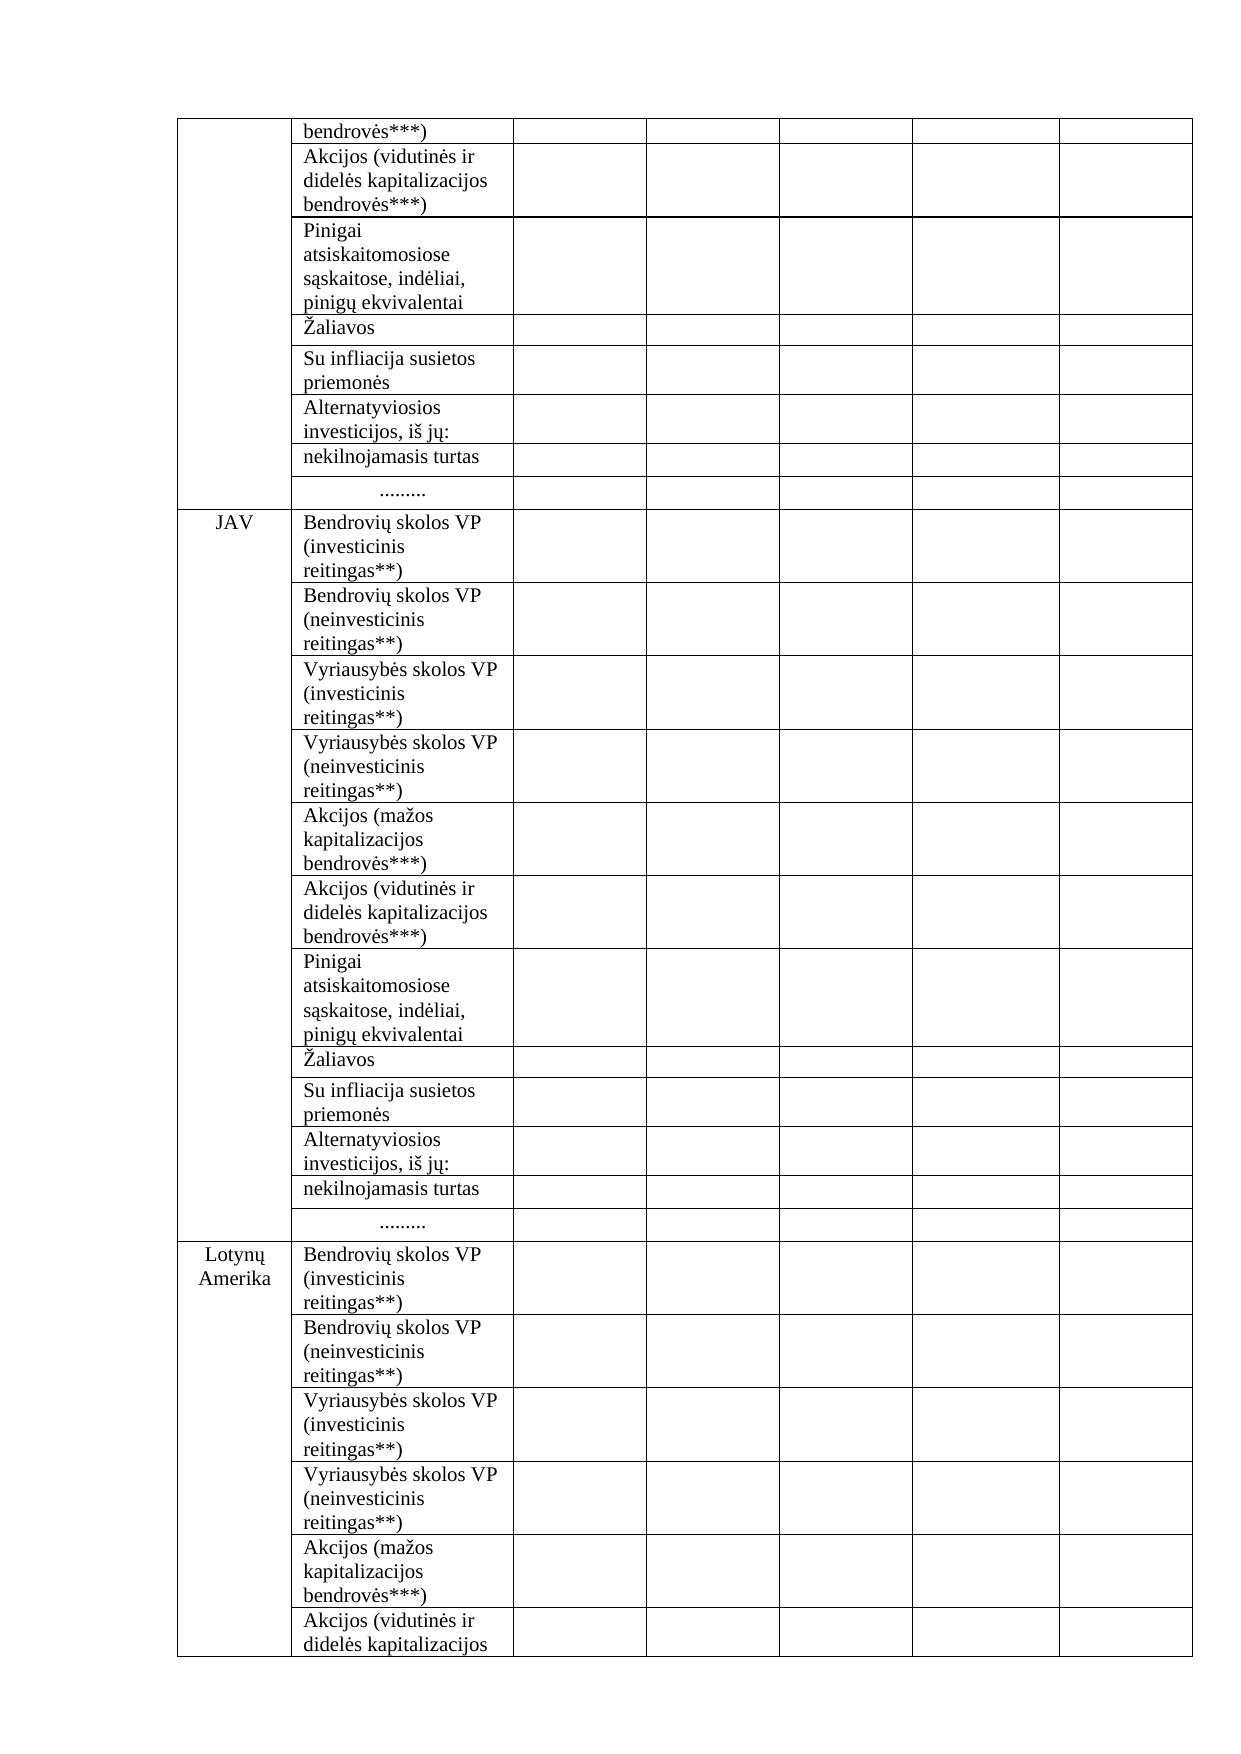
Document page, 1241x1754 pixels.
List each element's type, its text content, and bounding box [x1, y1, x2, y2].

table_cell nekilnojamasis turtas [292, 444, 513, 476]
table_cell [913, 477, 1059, 509]
table_cell [1060, 1047, 1192, 1077]
table_cell [514, 1078, 646, 1126]
table_cell [913, 346, 1059, 394]
table_cell [647, 583, 779, 655]
table_cell [780, 1127, 912, 1175]
table_cell [780, 1176, 912, 1208]
table_cell [780, 730, 912, 802]
table_cell [913, 583, 1059, 655]
table_cell [780, 876, 912, 948]
table_cell [178, 119, 291, 509]
table_cell Akcijos (vidutinės ir didelės kapitalizacijos [292, 1608, 513, 1656]
table_cell [913, 803, 1059, 875]
table_cell Bendrovių skolos VP (investicinis reitingas**) [292, 510, 513, 582]
table_cell [514, 346, 646, 394]
table_cell [913, 144, 1059, 216]
table_cell [514, 144, 646, 216]
table_cell [514, 315, 646, 345]
table_cell [780, 315, 912, 345]
table_cell [913, 876, 1059, 948]
table_cell [647, 144, 779, 216]
table_cell [514, 803, 646, 875]
table_cell [647, 1176, 779, 1208]
table_cell [514, 949, 646, 1046]
table_cell [514, 477, 646, 509]
table_cell [780, 1047, 912, 1077]
table_cell [647, 444, 779, 476]
table_cell [780, 803, 912, 875]
table_cell ......... [292, 477, 513, 509]
table_cell [913, 730, 1059, 802]
table_cell [647, 346, 779, 394]
table_cell [1060, 949, 1192, 1046]
table_cell Bendrovių skolos VP (investicinis reitingas**) [292, 1242, 513, 1314]
table_cell [647, 1078, 779, 1126]
table_cell [514, 1315, 646, 1387]
table_cell [514, 1209, 646, 1241]
table_cell [1060, 315, 1192, 345]
table_cell [514, 583, 646, 655]
table_cell [913, 1209, 1059, 1241]
table_cell [1060, 656, 1192, 729]
table_cell [514, 1047, 646, 1077]
table_cell [1060, 1242, 1192, 1314]
table_cell [780, 477, 912, 509]
table_cell [1060, 346, 1192, 394]
table_cell [1060, 1535, 1192, 1607]
table_cell [1060, 876, 1192, 948]
table_cell Vyriausybės skolos VP (investicinis reitingas**) [292, 1388, 513, 1461]
table_cell [780, 395, 912, 443]
table_cell [1060, 477, 1192, 509]
table_cell [780, 1462, 912, 1534]
table_cell [913, 1242, 1059, 1314]
table_cell [780, 1242, 912, 1314]
table_cell [1060, 1462, 1192, 1534]
table_cell [514, 1462, 646, 1534]
table_cell [913, 656, 1059, 729]
table_cell Vyriausybės skolos VP (investicinis reitingas**) [292, 656, 513, 729]
table_cell [514, 444, 646, 476]
table_cell Žaliavos [292, 315, 513, 345]
table_cell Pinigai atsiskaitomosiose sąskaitose, indėliai, pinigų ekvivalentai [292, 218, 513, 314]
table_cell [780, 144, 912, 216]
table_cell [913, 1176, 1059, 1208]
table_cell [780, 583, 912, 655]
table_cell Bendrovių skolos VP (neinvesticinis reitingas**) [292, 583, 513, 655]
table_cell [647, 1388, 779, 1461]
table_cell [647, 1462, 779, 1534]
table_cell Akcijos (mažos kapitalizacijos bendrovės***) [292, 803, 513, 875]
table_cell [1060, 583, 1192, 655]
table_cell Bendrovių skolos VP (neinvesticinis reitingas**) [292, 1315, 513, 1387]
table_cell [647, 876, 779, 948]
table_cell [780, 218, 912, 314]
table_cell nekilnojamasis turtas [292, 1176, 513, 1208]
table_cell [913, 218, 1059, 314]
table_cell [780, 119, 912, 143]
table_cell [647, 510, 779, 582]
table_cell [647, 803, 779, 875]
table_cell [780, 444, 912, 476]
table_cell Su infliacija susietos priemonės [292, 1078, 513, 1126]
table_cell [913, 1315, 1059, 1387]
table_cell [780, 949, 912, 1046]
table_cell [1060, 1608, 1192, 1656]
table_cell [780, 656, 912, 729]
table_cell [913, 444, 1059, 476]
table_cell [647, 1608, 779, 1656]
table_cell [647, 315, 779, 345]
table_cell [913, 1388, 1059, 1461]
table_cell [913, 1078, 1059, 1126]
table_cell [780, 346, 912, 394]
table_cell [913, 1047, 1059, 1077]
table_cell Vyriausybės skolos VP (neinvesticinis reitingas**) [292, 1462, 513, 1534]
table_cell [1060, 444, 1192, 476]
table_cell [1060, 218, 1192, 314]
table_cell JAV [178, 510, 291, 1241]
table_cell [514, 218, 646, 314]
table_cell [913, 1462, 1059, 1534]
table_cell [780, 1388, 912, 1461]
table_cell [1060, 144, 1192, 216]
table_cell [1060, 730, 1192, 802]
table_cell [514, 1127, 646, 1175]
table_cell [514, 876, 646, 948]
table_cell Žaliavos [292, 1047, 513, 1077]
table_cell [1060, 1209, 1192, 1241]
table_cell [514, 1608, 646, 1656]
table_cell [647, 218, 779, 314]
table_cell [647, 119, 779, 143]
table_cell [780, 1078, 912, 1126]
table_cell [647, 1242, 779, 1314]
table_cell [514, 1388, 646, 1461]
table_cell [514, 1242, 646, 1314]
table_cell [647, 1047, 779, 1077]
table_cell Pinigai atsiskaitomosiose sąskaitose, indėliai, pinigų ekvivalentai [292, 949, 513, 1046]
table_cell Alternatyviosios investicijos, iš jų: [292, 1127, 513, 1175]
table_cell [913, 1535, 1059, 1607]
table_cell [780, 1608, 912, 1656]
table_cell Lotynų Amerika [178, 1242, 291, 1656]
table_cell [913, 315, 1059, 345]
table_cell [1060, 1315, 1192, 1387]
table_cell [647, 477, 779, 509]
table_cell Su infliacija susietos priemonės [292, 346, 513, 394]
table_cell bendrovės***) [292, 119, 513, 143]
table_cell [514, 730, 646, 802]
table_cell [1060, 1176, 1192, 1208]
table_cell [647, 1127, 779, 1175]
table_cell [780, 1209, 912, 1241]
table_cell [913, 119, 1059, 143]
table_cell [913, 510, 1059, 582]
table_cell ......... [292, 1209, 513, 1241]
table_cell Vyriausybės skolos VP (neinvesticinis reitingas**) [292, 730, 513, 802]
table_cell Alternatyviosios investicijos, iš jų: [292, 395, 513, 443]
table_cell [514, 395, 646, 443]
table_cell [913, 1608, 1059, 1656]
table_cell [1060, 395, 1192, 443]
table_cell [514, 510, 646, 582]
table_cell [1060, 510, 1192, 582]
table_cell [1060, 1127, 1192, 1175]
table_cell [514, 1176, 646, 1208]
table_cell [1060, 1078, 1192, 1126]
table_cell [647, 730, 779, 802]
table_cell [913, 1127, 1059, 1175]
table_cell [647, 656, 779, 729]
table_cell [647, 395, 779, 443]
table_cell [780, 1315, 912, 1387]
table_cell [1060, 803, 1192, 875]
table_cell Akcijos (mažos kapitalizacijos bendrovės***) [292, 1535, 513, 1607]
table_cell [913, 395, 1059, 443]
table_cell [913, 949, 1059, 1046]
table_cell [514, 119, 646, 143]
table_cell [647, 1315, 779, 1387]
table_cell [647, 1209, 779, 1241]
table_cell Akcijos (vidutinės ir didelės kapitalizacijos bendrovės***) [292, 876, 513, 948]
table_cell [780, 1535, 912, 1607]
table_cell [780, 510, 912, 582]
table_cell [514, 1535, 646, 1607]
table_cell [647, 1535, 779, 1607]
table_cell [1060, 119, 1192, 143]
table_cell [514, 656, 646, 729]
table_cell [647, 949, 779, 1046]
table_cell Akcijos (vidutinės ir didelės kapitalizacijos bendrovės***) [292, 144, 513, 216]
table_cell [1060, 1388, 1192, 1461]
